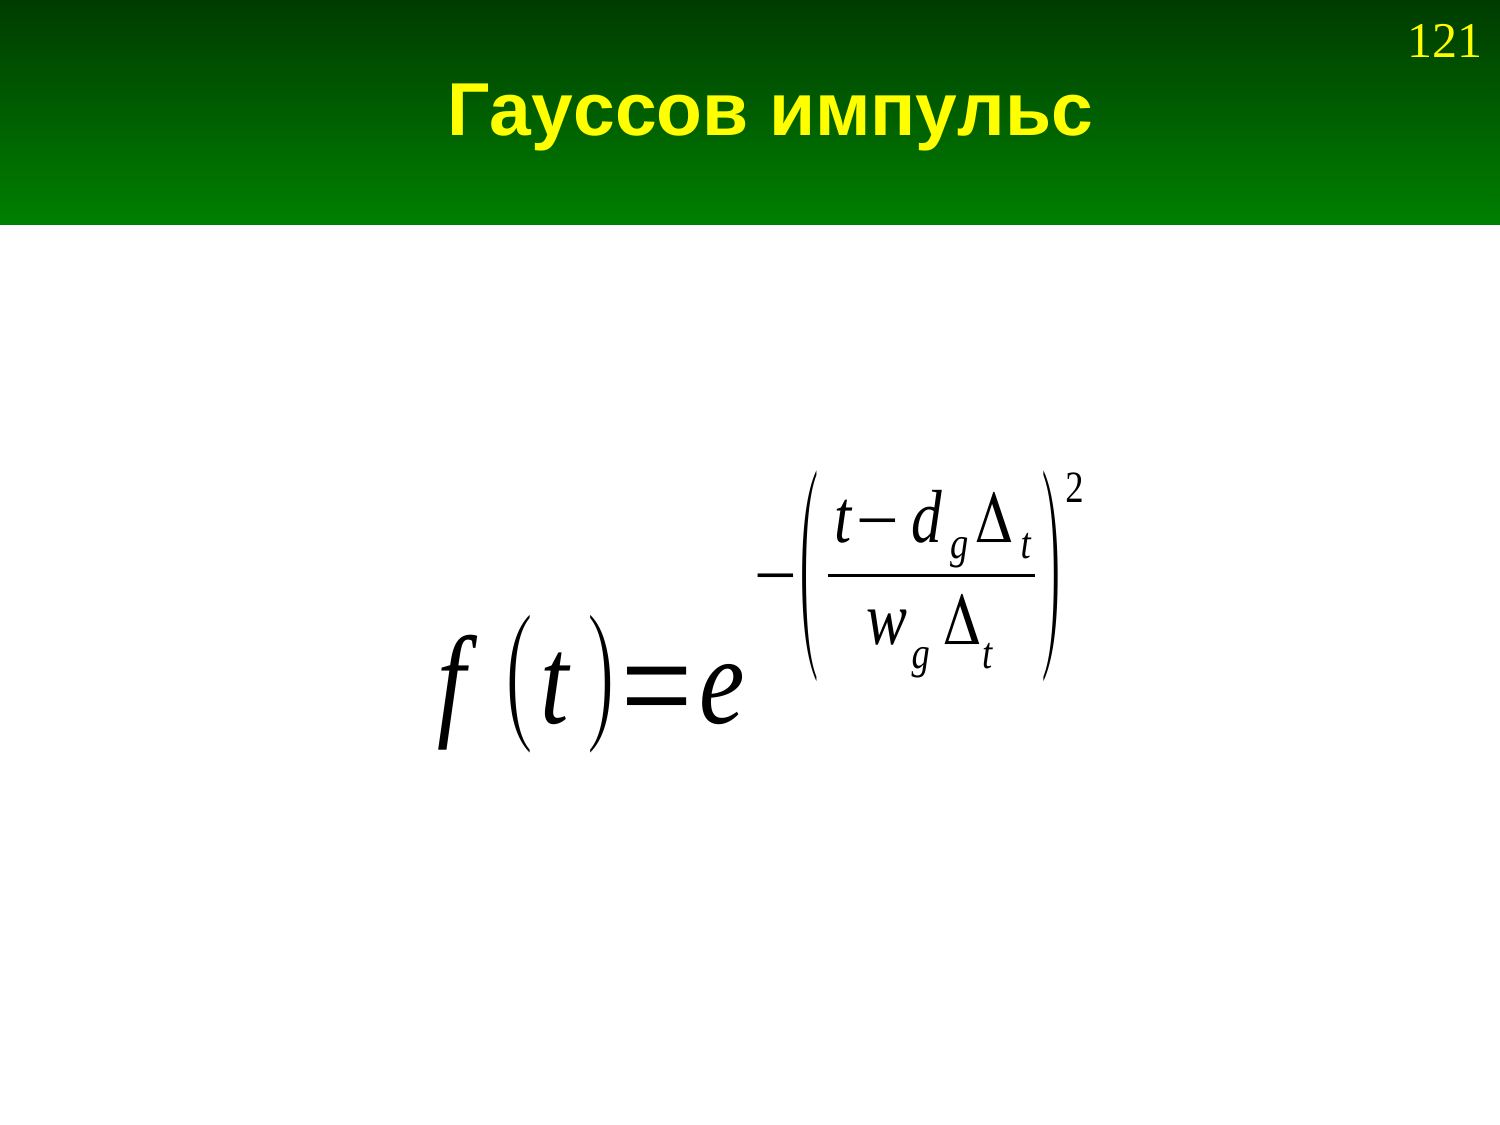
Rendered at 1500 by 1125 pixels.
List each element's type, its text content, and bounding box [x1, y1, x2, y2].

title Гауссов импульс [100, 7, 1441, 204]
chart [392, 463, 1108, 759]
